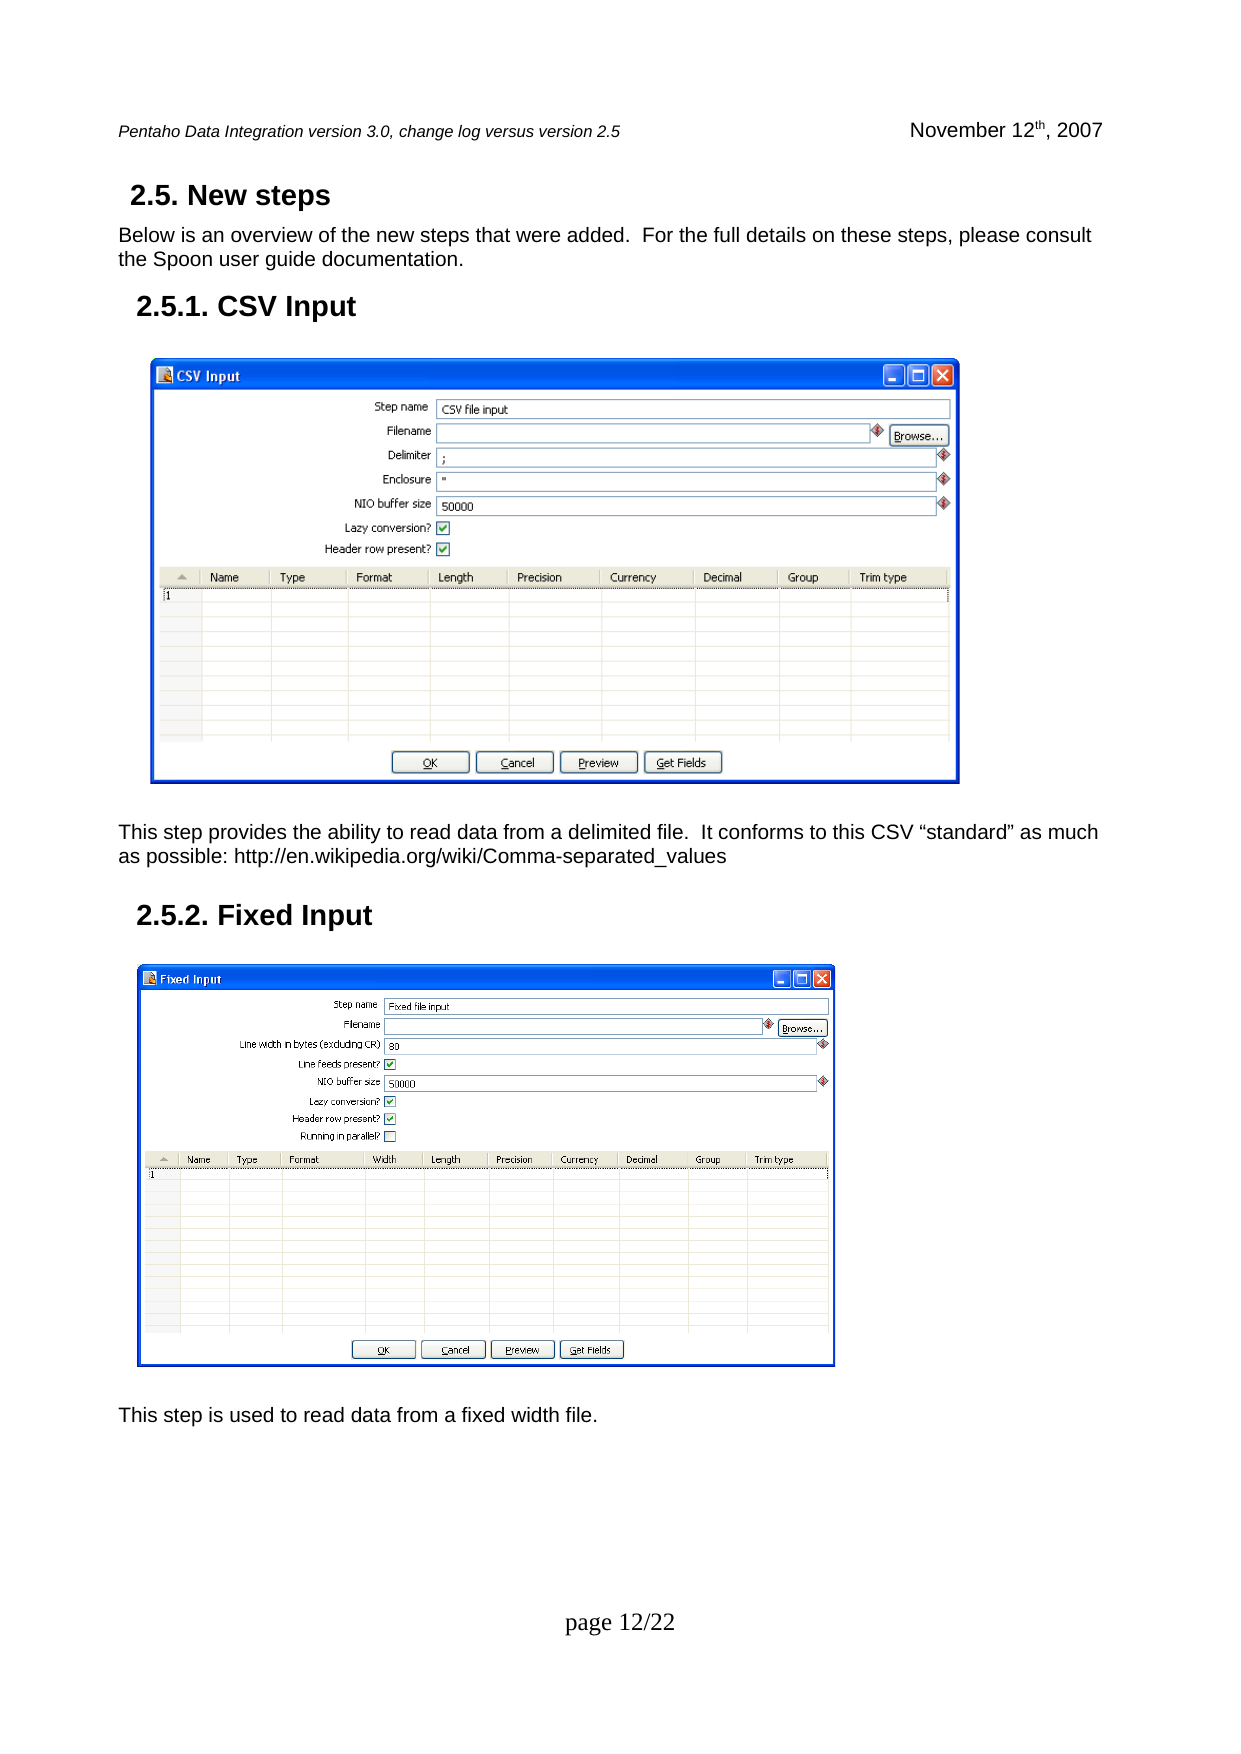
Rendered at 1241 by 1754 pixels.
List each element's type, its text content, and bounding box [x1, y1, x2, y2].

picture [137, 964, 836, 1367]
text This step provides the ability to read data from a delimited file. It conforms to this CSV “standard” as much as possible: http://en.wikipedia.org/wiki/Comma-separated_values [118, 820, 1122, 868]
subtitle CSV Input [136, 289, 1122, 323]
picture [150, 358, 960, 784]
text Below is an overview of the new steps that were added. For the full details on these steps, please consult the Spoon user guide documentation. [118, 223, 1122, 271]
text This step is used to read data from a fixed width file. [118, 1403, 1122, 1427]
subtitle New steps [130, 177, 1122, 211]
subtitle Fixed Input [136, 898, 1122, 931]
